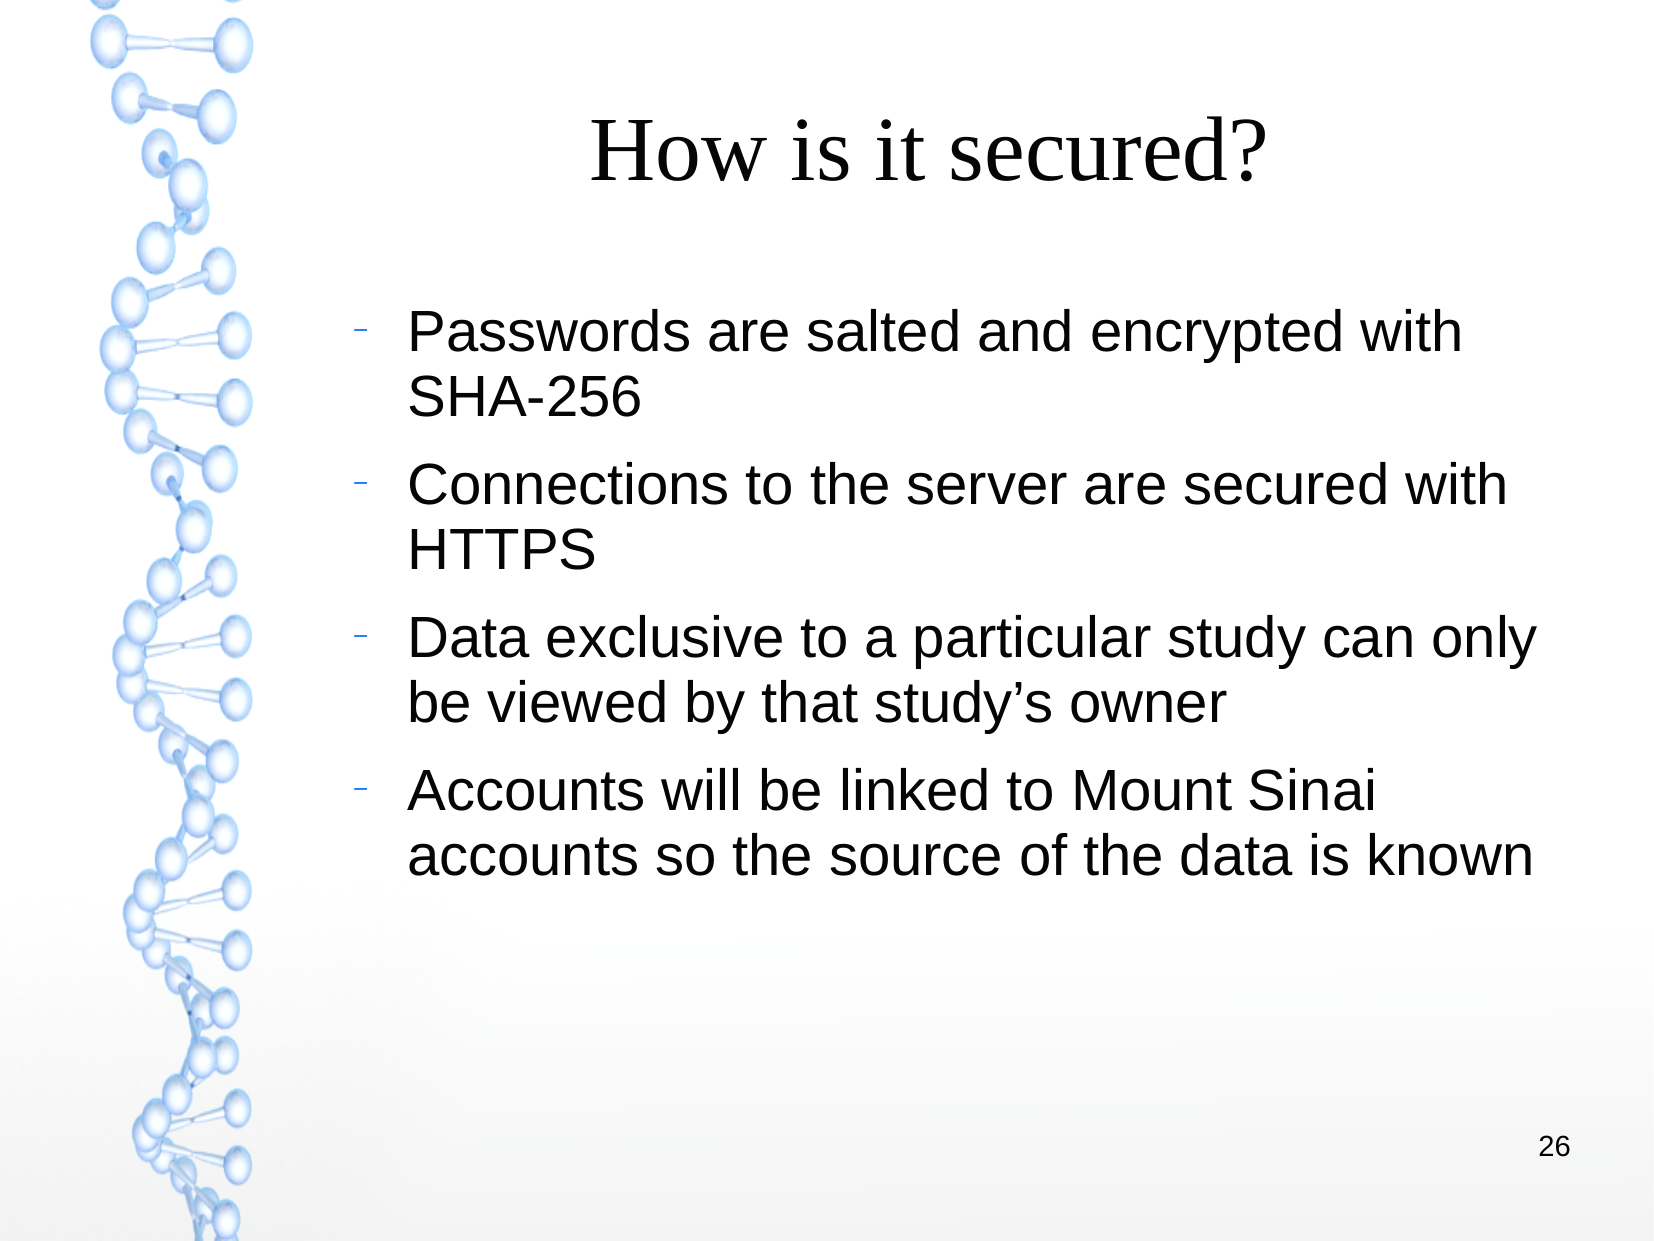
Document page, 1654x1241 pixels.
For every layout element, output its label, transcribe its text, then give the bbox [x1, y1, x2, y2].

list Passwords are salted and encrypted with SHA-256 Connections to the server are secured with HTTPS Data exclusive to a particular study can only be viewed by that study’s owner Accounts will be linked to Mount Sinai accounts so the source of the data is known [265, 299, 1595, 1019]
title How is it secured? [265, 47, 1595, 252]
picture [0, 0, 1654, 1241]
